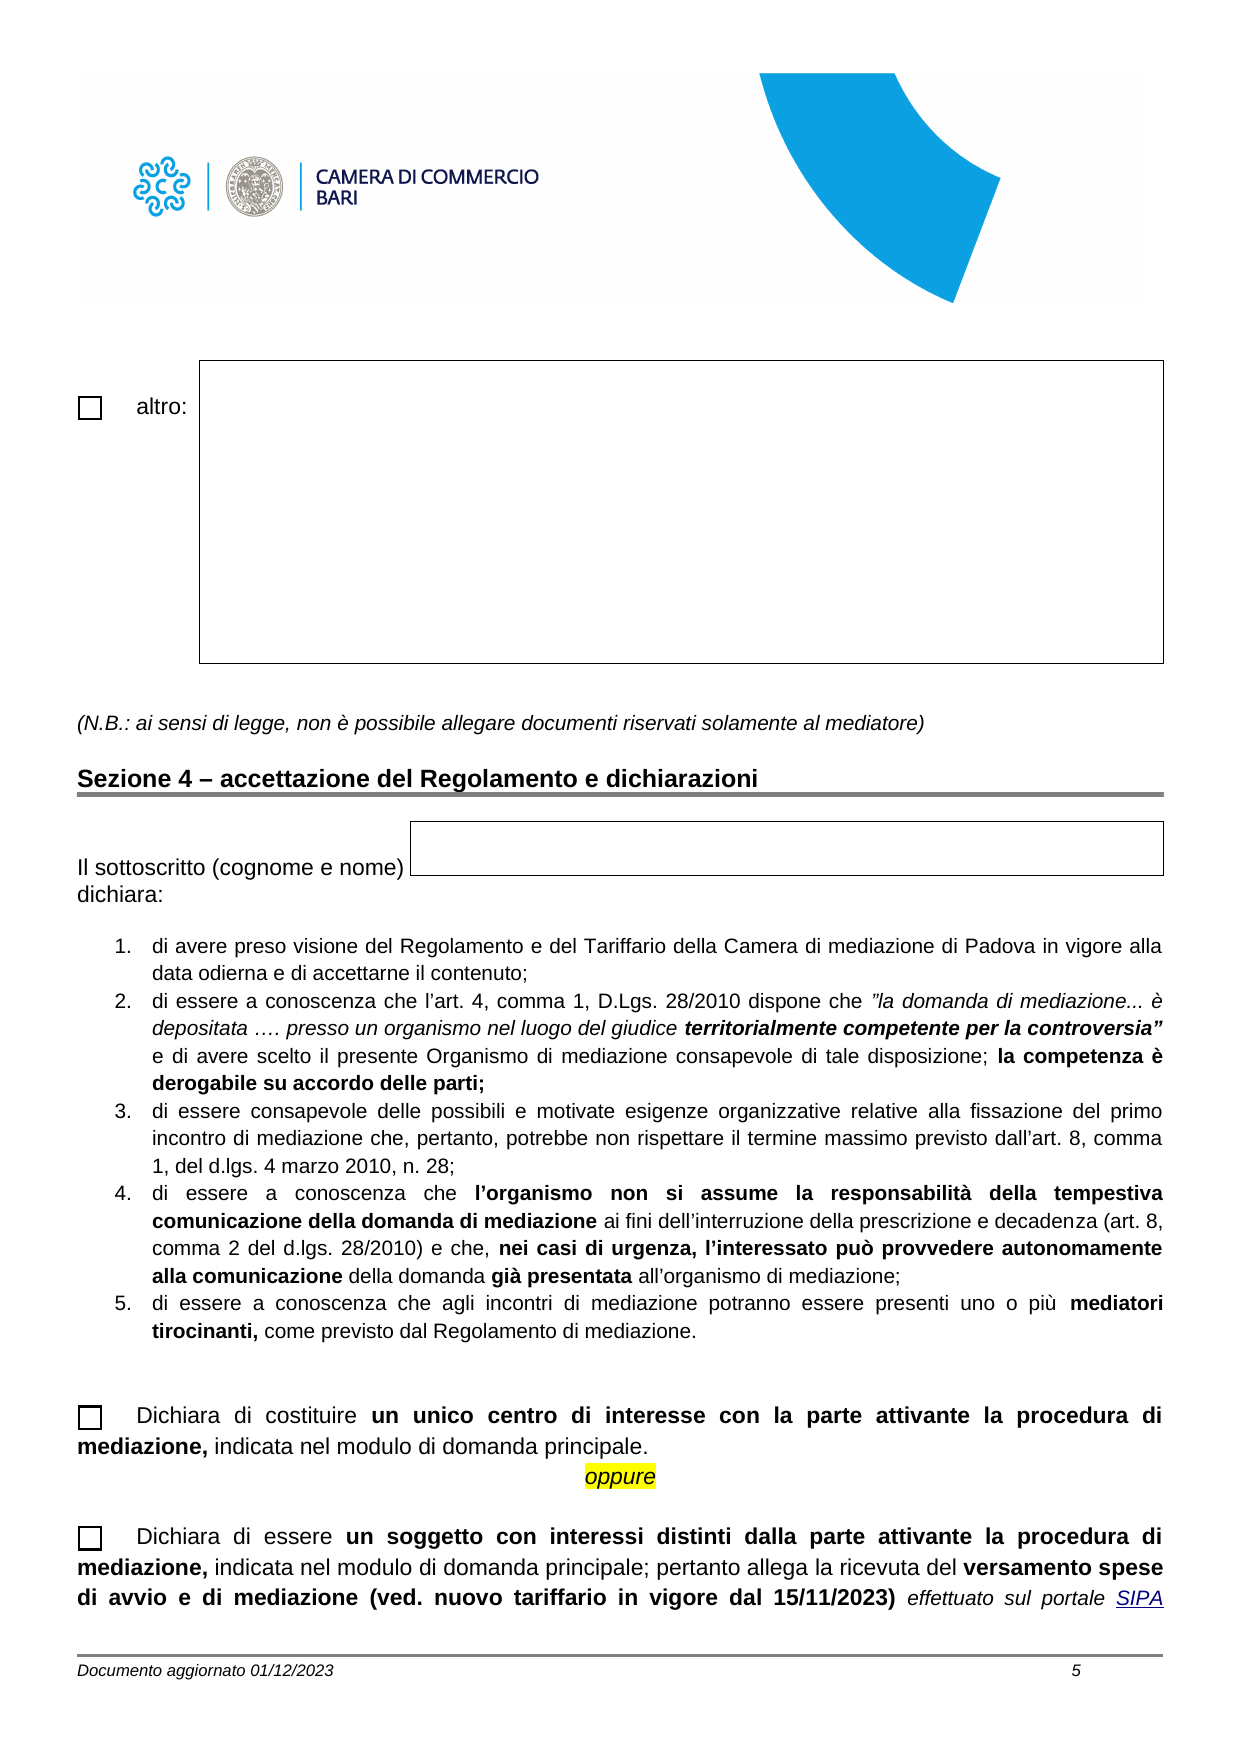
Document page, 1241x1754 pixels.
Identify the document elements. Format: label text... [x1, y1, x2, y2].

picture [76, 73, 949, 303]
text Il sottoscritto (cognome e nome) [77, 821, 1163, 881]
list di essere a conoscenza che l’organismo non si assume la responsabilità della tempestiva comunicazione della domanda di mediazione ai fini dell’interruzione della prescrizione e decadenza (art. 8, comma 2 del d.lgs. 28/2010) e che, nei casi di urgenza, l’interessato può provvedere autonomamente alla comunicazione della domanda già presentata all’organismo di mediazione; [114, 1181, 1163, 1287]
list di essere a conoscenza che l’art. 4, comma 1, D.Lgs. 28/2010 dispone che ”la domanda di mediazione... è depositata …. presso un organismo nel luogo del giudice territorialmente competente per la controversia” e di avere scelto il presente Organismo di mediazione consapevole di tale disposizione; la competenza è derogabile su accordo delle parti; [114, 988, 1163, 1095]
text altro: [77, 360, 199, 663]
text (N.B.: ai sensi di legge, non è possibile allegare documenti riservati solamente al mediatore) [77, 711, 1163, 735]
text dichiara: [77, 881, 1163, 907]
list di essere a conoscenza che agli incontri di mediazione potranno essere presenti uno o più mediatori tirocinanti, come previsto dal Regolamento di mediazione. [114, 1291, 1163, 1342]
picture [895, 73, 1143, 303]
text Sezione 4 – accettazione del Regolamento e dichiarazioni [77, 764, 1163, 792]
text Dichiara di costituire un unico centro di interesse con la parte attivante la procedura di mediazione, indicata nel modulo di domanda principale. [77, 1402, 1163, 1459]
picture [76, 792, 1165, 797]
list di essere consapevole delle possibili e motivate esigenze organizzative relative alla fissazione del primo incontro di mediazione che, pertanto, potrebbe non rispettare il termine massimo previsto dall’art. 8, comma 1, del d.lgs. 4 marzo 2010, n. 28; [114, 1098, 1163, 1177]
text Dichiara di essere un soggetto con interessi distinti dalla parte attivante la procedura di mediazione, indicata nel modulo di domanda principale; pertanto allega la ricevuta del versamento spese di avvio e di mediazione (ved. nuovo tariffario in vigore dal 15/11/2023) effettuato sul portale SIPA [77, 1523, 1163, 1610]
text oppure [77, 1463, 1163, 1489]
list di avere preso visione del Regolamento e del Tariffario della Camera di mediazione di Padova in vigore alla data odierna e di accettarne il contenuto; [114, 933, 1163, 985]
